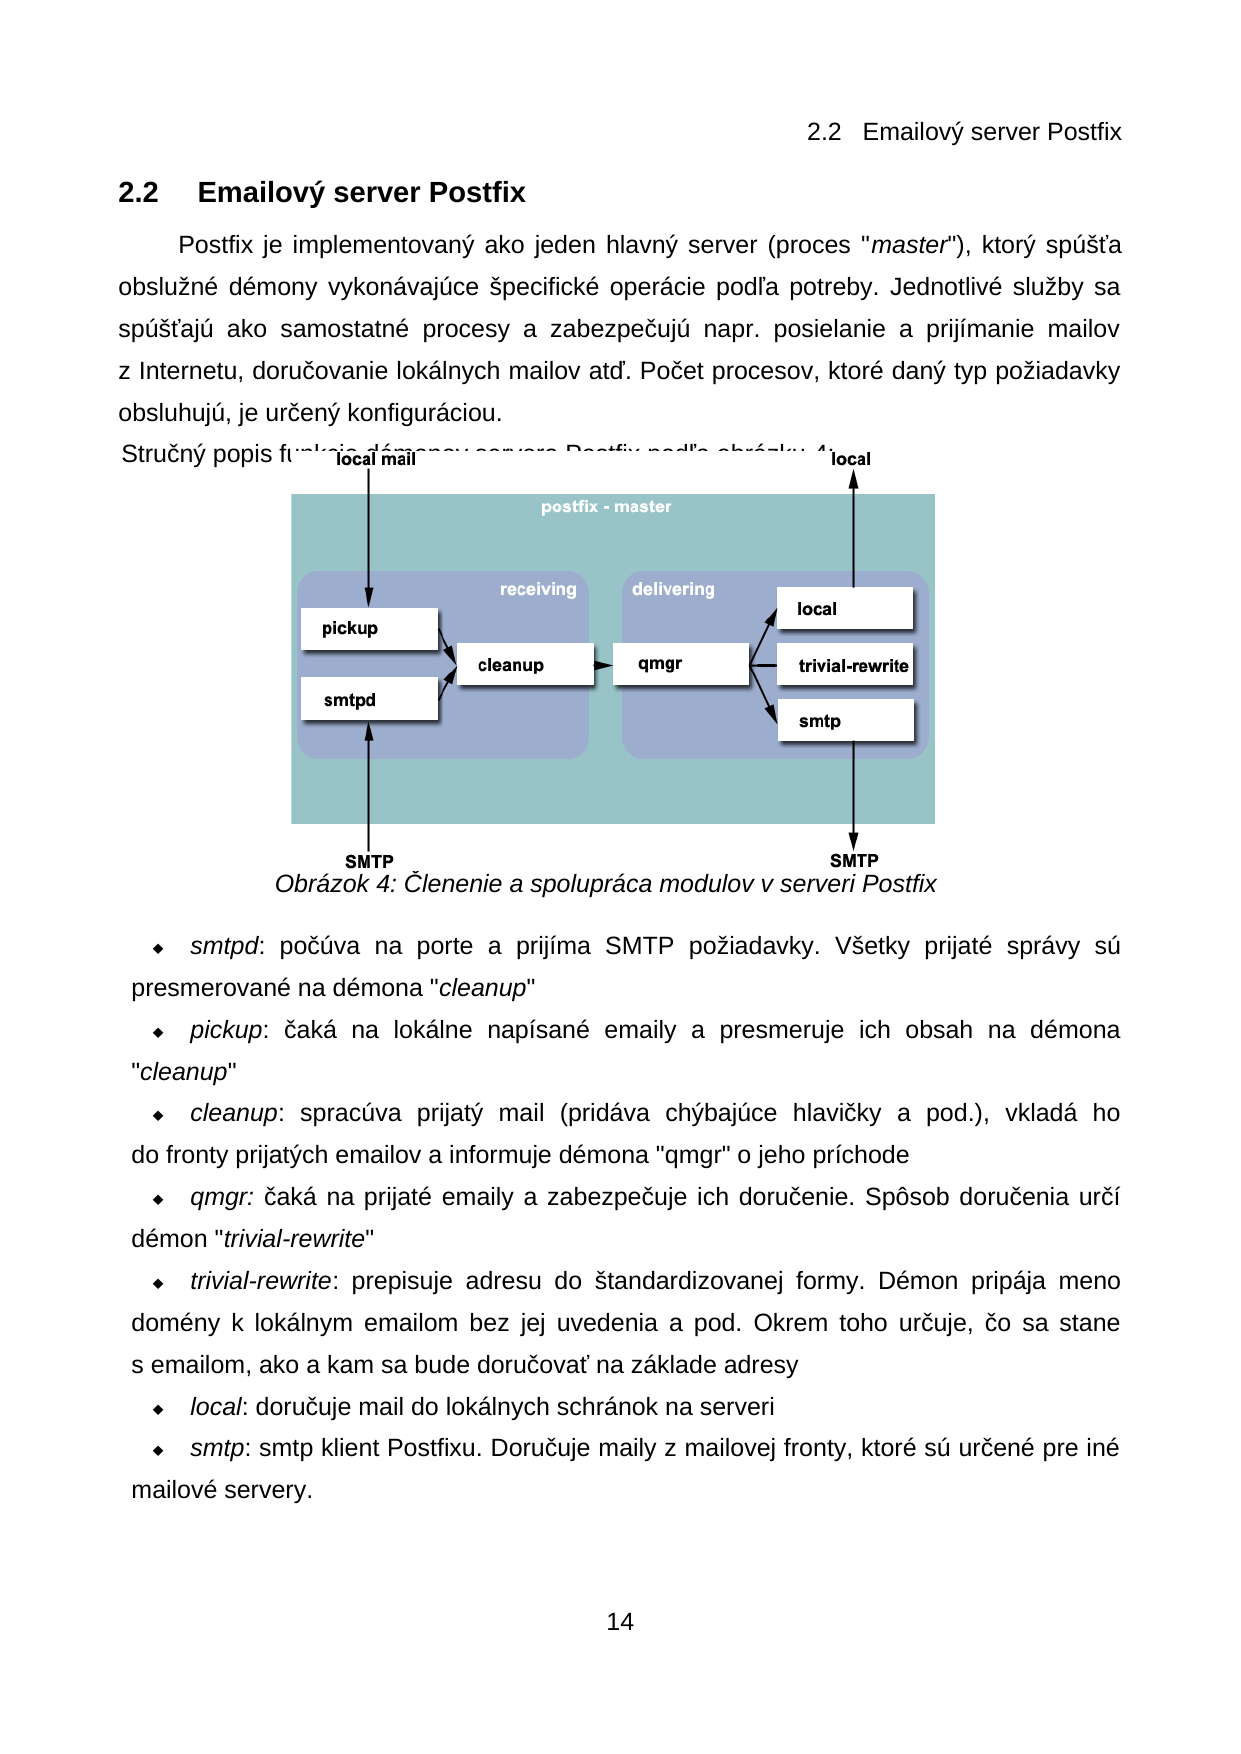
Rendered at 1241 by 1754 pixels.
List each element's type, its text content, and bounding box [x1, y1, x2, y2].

text Stručný popis funkcie démonov servera Postfix podľa obrázku 4: [117, 440, 1122, 468]
picture [291, 451, 935, 871]
list qmgr: čaká na prijaté emaily a zabezpečuje ich doručenie. Spôsob doručenia určí démon "trivial-rewrite" [94, 1183, 1122, 1253]
text [274, 898, 966, 918]
list local: doručuje mail do lokálnych schránok na serveri [94, 1392, 1122, 1420]
list smtp: smtp klient Postfixu. Doručuje maily z mailovej fronty, ktoré sú určené pre iné mailové servery. [94, 1434, 1122, 1504]
list pickup: čaká na lokálne napísané emaily a presmeruje ich obsah na démona "cleanup" [94, 1016, 1122, 1085]
text Obrázok 4: Členenie a spolupráca modulov v serveri Postfix [274, 871, 966, 898]
list trivial-rewrite: prepisuje adresu do štandardizovanej formy. Démon pripája meno domény k lokálnym emailom bez jej uvedenia a pod. Okrem toho určuje, čo sa stane s emailom, ako a kam sa bude doručovať na základe adresy [94, 1267, 1122, 1378]
list smtpd: počúva na porte a prijíma SMTP požiadavky. Všetky prijaté správy sú presmerované na démona "cleanup" [94, 871, 1122, 1002]
text Postfix je implementovaný ako jeden hlavný server (proces "master"), ktorý spúšťa obslužné démony vykonávajúce špecifické operácie podľa potreby. Jednotlivé služby sa spúšťajú ako samostatné procesy a zabezpečujú napr. posielanie a prijímanie mailov z Internetu, doručovanie lokálnych mailov atď. Počet procesov, ktoré daný typ požiadavky obsluhujú, je určený konfiguráciou. [118, 231, 1122, 426]
list cleanup: spracúva prijatý mail (pridáva chýbajúce hlavičky a pod.), vkladá ho do fronty prijatých emailov a informuje démona "qmgr" o jeho príchode [94, 1099, 1122, 1169]
subtitle Emailový server Postfix [118, 176, 1122, 208]
